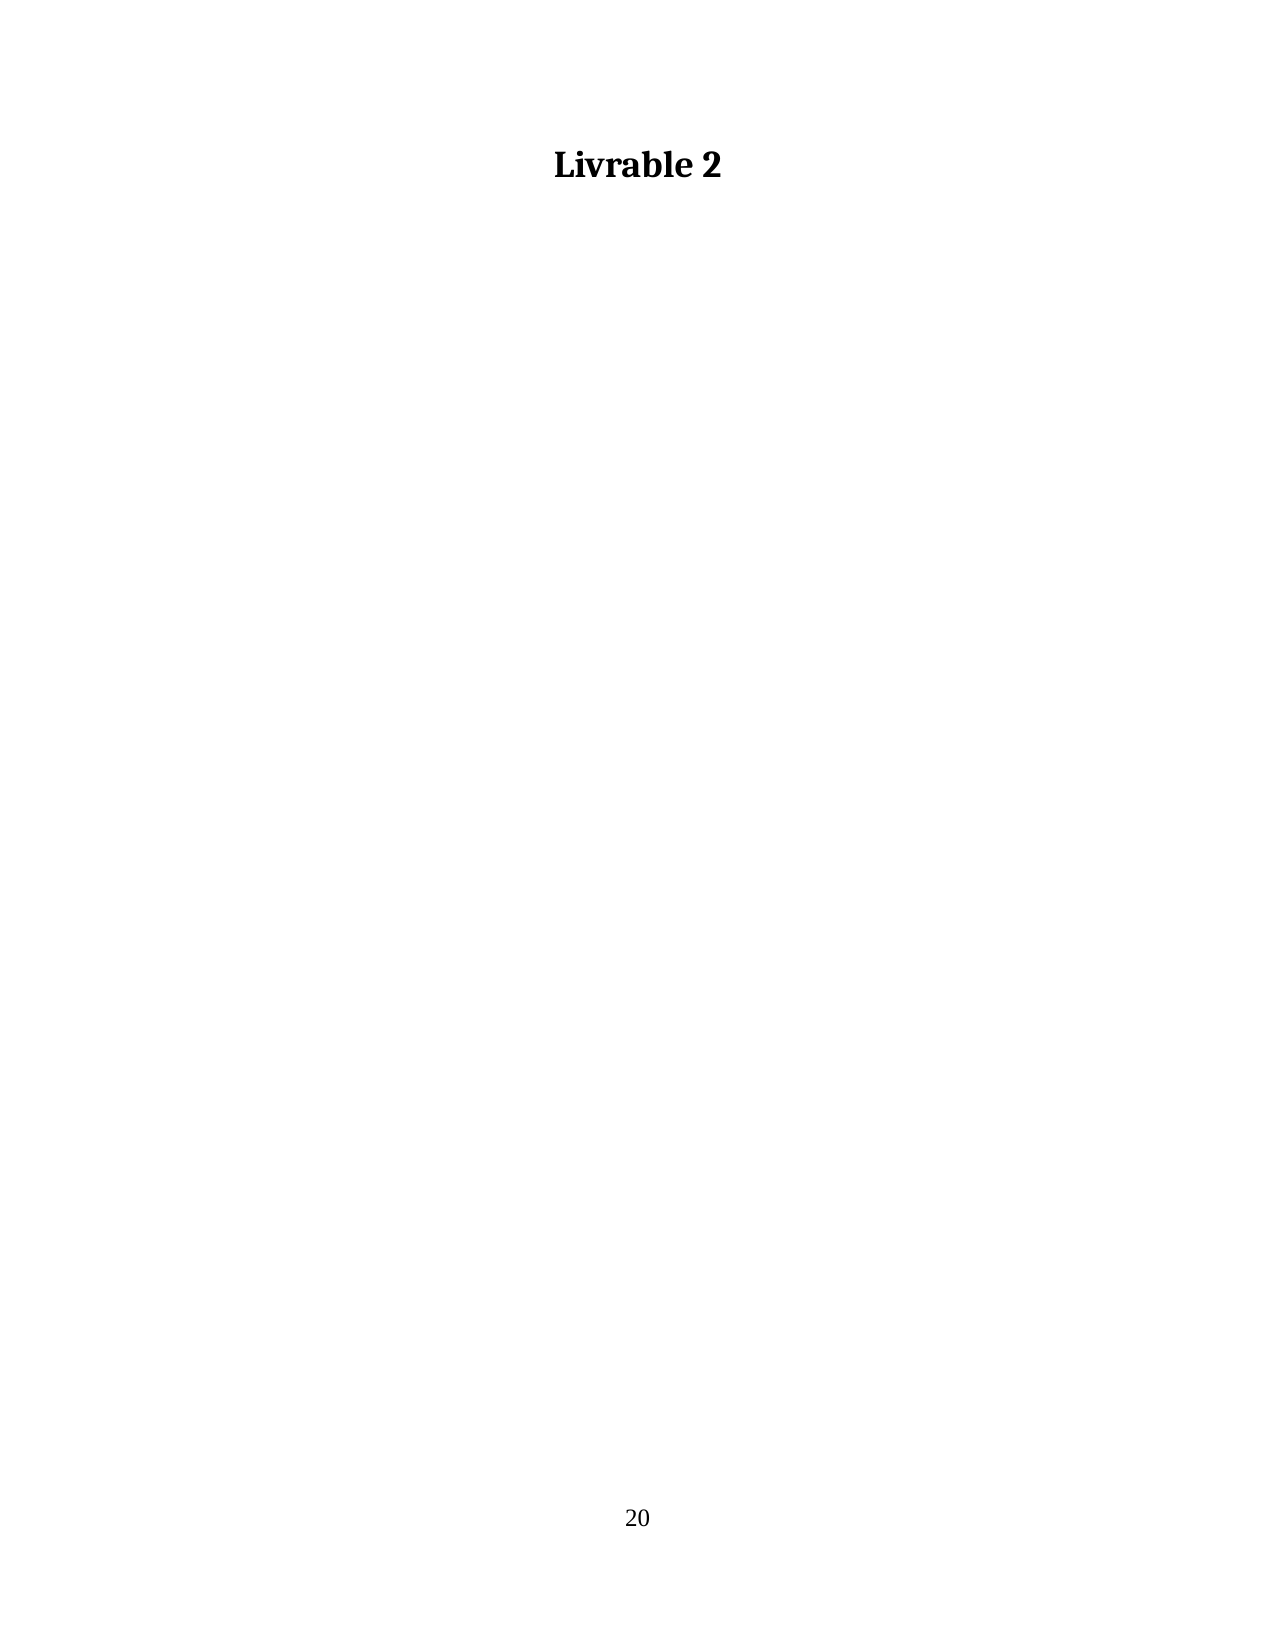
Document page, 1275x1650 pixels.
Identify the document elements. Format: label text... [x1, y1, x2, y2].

subtitle Livrable 2 [118, 143, 1157, 187]
